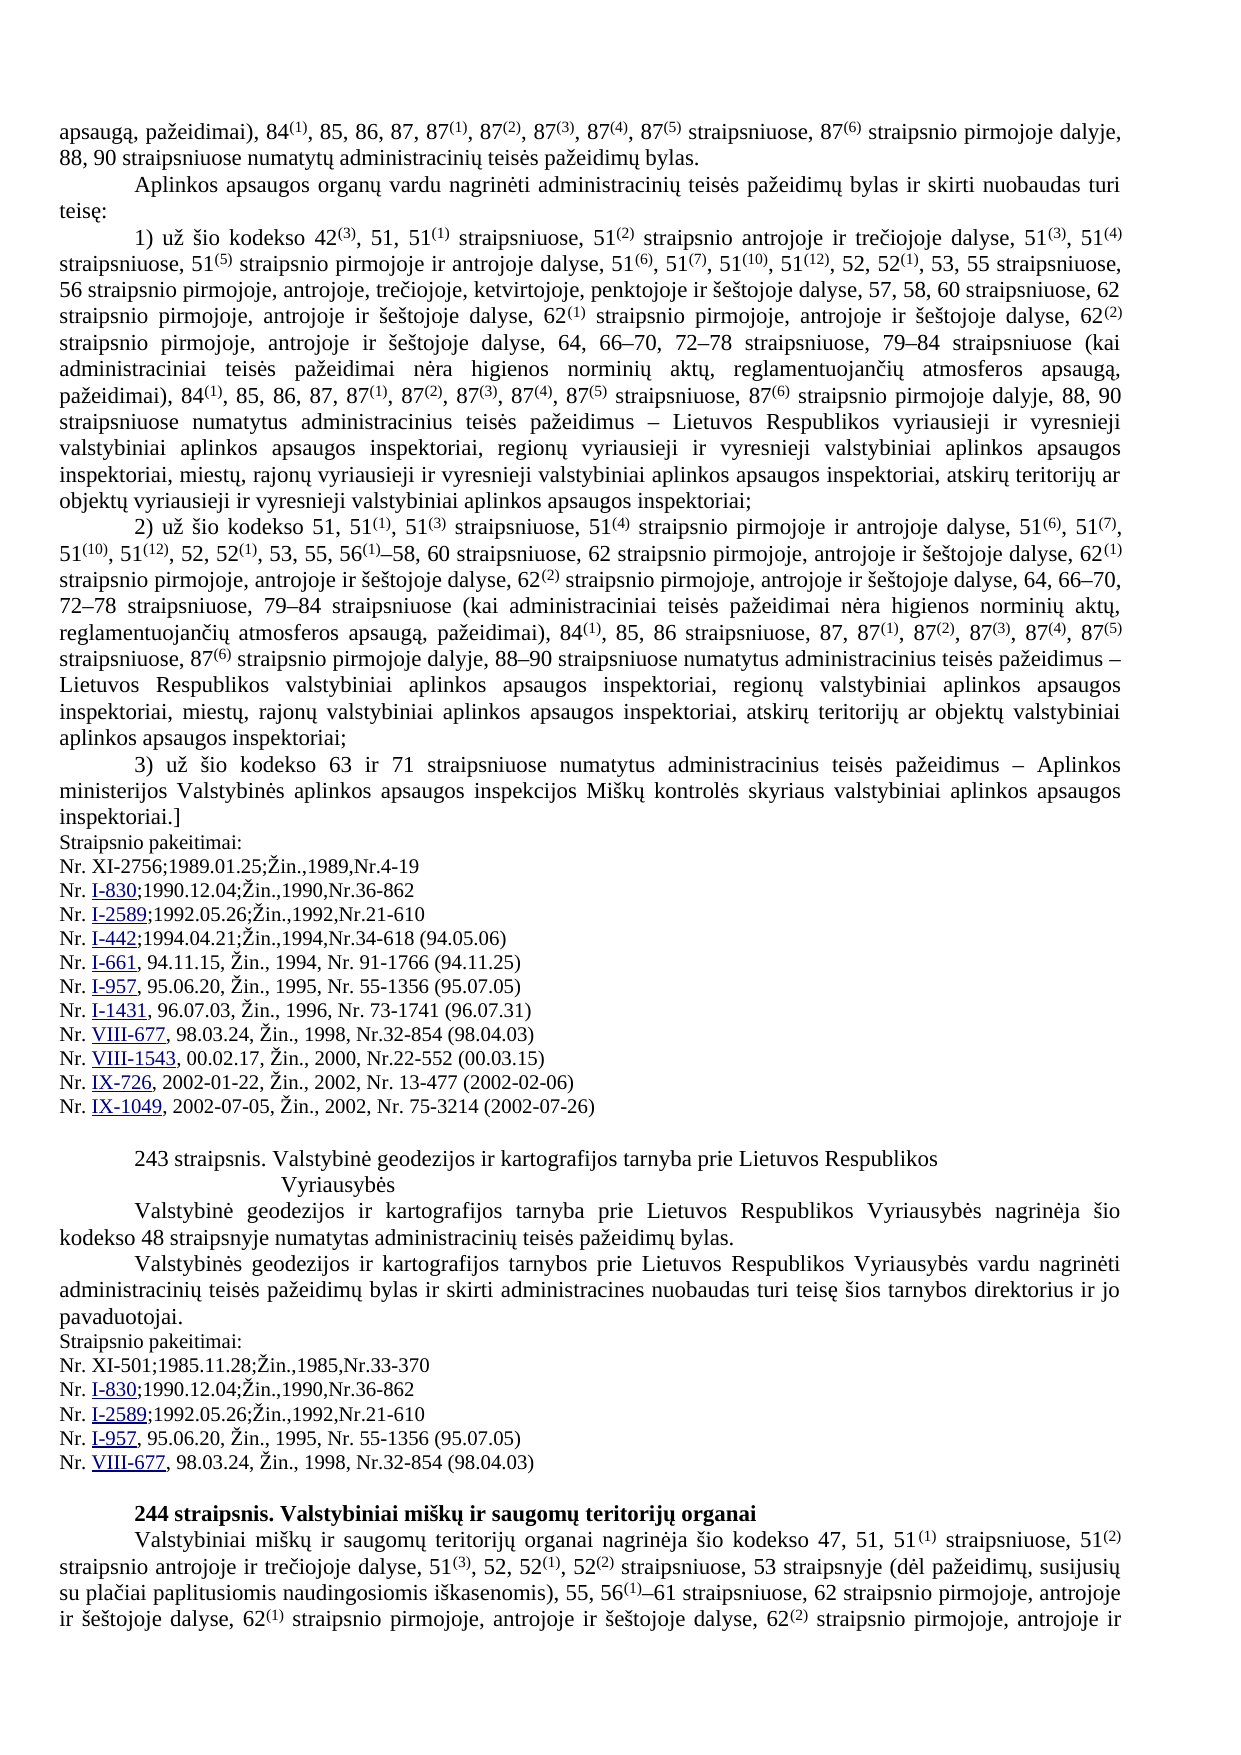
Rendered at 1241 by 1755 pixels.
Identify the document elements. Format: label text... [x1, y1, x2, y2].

text Nr. I-661, 94.11.15, Žin., 1994, Nr. 91-1766 (94.11.25) [59, 950, 1122, 974]
text Straipsnio pakeitimai: [59, 1329, 1122, 1353]
text Nr. I-830;1990.12.04;Žin.,1990,Nr.36-862 [59, 1377, 1122, 1401]
text Nr. I-830;1990.12.04;Žin.,1990,Nr.36-862 [59, 878, 1122, 902]
text Nr. I-1431, 96.07.03, Žin., 1996, Nr. 73-1741 (96.07.31) [59, 998, 1122, 1022]
text 1) už šio kodekso 42(3), 51, 51(1) straipsniuose, 51(2) straipsnio antrojoje ir trečiojoje dalyse, 51(3), 51(4) straipsniuose, 51(5) straipsnio pirmojoje ir antrojoje dalyse, 51(6), 51(7), 51(10), 51(12), 52, 52(1), 53, 55 straipsniuose, 56 straipsnio pirmojoje, antrojoje, trečiojoje, ketvirtojoje, penktojoje ir šeštojoje dalyse, 57, 58, 60 straipsniuose, 62 straipsnio pirmojoje, antrojoje ir šeštojoje dalyse, 62(1) straipsnio pirmojoje, antrojoje ir šeštojoje dalyse, 62(2) straipsnio pirmojoje, antrojoje ir šeštojoje dalyse, 64, 66–70, 72–78 straipsniuose, 79–84 straipsniuose (kai administraciniai teisės pažeidimai nėra higienos norminių aktų, reglamentuojančių atmosferos apsaugą, pažeidimai), 84(1), 85, 86, 87, 87(1), 87(2), 87(3), 87(4), 87(5) straipsniuose, 87(6) straipsnio pirmojoje dalyje, 88, 90 straipsniuose numatytus administracinius teisės pažeidimus – Lietuvos Respublikos vyriausieji ir vyresnieji valstybiniai aplinkos apsaugos inspektoriai, regionų vyriausieji ir vyresnieji valstybiniai aplinkos apsaugos inspektoriai, miestų, rajonų vyriausieji ir vyresnieji valstybiniai aplinkos apsaugos inspektoriai, atskirų teritorijų ar objektų vyriausieji ir vyresnieji valstybiniai aplinkos apsaugos inspektoriai; [59, 223, 1122, 513]
text Nr. IX-726, 2002-01-22, Žin., 2002, Nr. 13-477 (2002-02-06) [59, 1070, 1122, 1094]
text Aplinkos apsaugos organų vardu nagrinėti administracinių teisės pažeidimų bylas ir skirti nuobaudas turi teisę: [59, 171, 1122, 223]
text Vyriausybės [281, 1171, 1122, 1197]
text Nr. I-2589;1992.05.26;Žin.,1992,Nr.21-610 [59, 1401, 1122, 1426]
text Nr. VIII-677, 98.03.24, Žin., 1998, Nr.32-854 (98.04.03) [59, 1022, 1122, 1046]
text Straipsnio pakeitimai: [59, 830, 1122, 854]
text Nr. I-2589;1992.05.26;Žin.,1992,Nr.21-610 [59, 902, 1122, 926]
text 3) už šio kodekso 63 ir 71 straipsniuose numatytus administracinius teisės pažeidimus – Aplinkos ministerijos Valstybinės aplinkos apsaugos inspekcijos Miškų kontrolės skyriaus valstybiniai aplinkos apsaugos inspektoriai.] [59, 751, 1122, 830]
text 2) už šio kodekso 51, 51(1), 51(3) straipsniuose, 51(4) straipsnio pirmojoje ir antrojoje dalyse, 51(6), 51(7), 51(10), 51(12), 52, 52(1), 53, 55, 56(1)–58, 60 straipsniuose, 62 straipsnio pirmojoje, antrojoje ir šeštojoje dalyse, 62(1) straipsnio pirmojoje, antrojoje ir šeštojoje dalyse, 62(2) straipsnio pirmojoje, antrojoje ir šeštojoje dalyse, 64, 66–70, 72–78 straipsniuose, 79–84 straipsniuose (kai administraciniai teisės pažeidimai nėra higienos norminių aktų, reglamentuojančių atmosferos apsaugą, pažeidimai), 84(1), 85, 86 straipsniuose, 87, 87(1), 87(2), 87(3), 87(4), 87(5) straipsniuose, 87(6) straipsnio pirmojoje dalyje, 88–90 straipsniuose numatytus administracinius teisės pažeidimus – Lietuvos Respublikos valstybiniai aplinkos apsaugos inspektoriai, regionų valstybiniai aplinkos apsaugos inspektoriai, miestų, rajonų valstybiniai aplinkos apsaugos inspektoriai, atskirų teritorijų ar objektų valstybiniai aplinkos apsaugos inspektoriai; [59, 513, 1122, 751]
text Valstybinės geodezijos ir kartografijos tarnybos prie Lietuvos Respublikos Vyriausybės vardu nagrinėti administracinių teisės pažeidimų bylas ir skirti administracines nuobaudas turi teisę šios tarnybos direktorius ir jo pavaduotojai. [59, 1250, 1122, 1329]
text Valstybiniai miškų ir saugomų teritorijų organai nagrinėja šio kodekso 47, 51, 51(1) straipsniuose, 51(2) straipsnio antrojoje ir trečiojoje dalyse, 51(3), 52, 52(1), 52(2) straipsniuose, 53 straipsnyje (dėl pažeidimų, susijusių su plačiai paplitusiomis naudingosiomis iškasenomis), 55, 56(1)–61 straipsniuose, 62 straipsnio pirmojoje, antrojoje ir šeštojoje dalyse, 62(1) straipsnio pirmojoje, antrojoje ir šeštojoje dalyse, 62(2) straipsnio pirmojoje, antrojoje ir [59, 1526, 1121, 1632]
text Nr. I-957, 95.06.20, Žin., 1995, Nr. 55-1356 (95.07.05) [59, 974, 1122, 998]
text 243 straipsnis. Valstybinė geodezijos ir kartografijos tarnyba prie Lietuvos Respublikos [134, 1145, 1122, 1171]
text Nr. I-442;1994.04.21;Žin.,1994,Nr.34-618 (94.05.06) [59, 926, 1122, 950]
text Nr. VIII-677, 98.03.24, Žin., 1998, Nr.32-854 (98.04.03) [59, 1449, 1122, 1474]
text Nr. XI-501;1985.11.28;Žin.,1985,Nr.33-370 [59, 1353, 1122, 1377]
text apsaugą, pažeidimai), 84(1), 85, 86, 87, 87(1), 87(2), 87(3), 87(4), 87(5) straipsniuose, 87(6) straipsnio pirmojoje dalyje, 88, 90 straipsniuose numatytų administracinių teisės pažeidimų bylas. [59, 118, 1122, 171]
text Nr. I-957, 95.06.20, Žin., 1995, Nr. 55-1356 (95.07.05) [59, 1426, 1122, 1449]
text Valstybinė geodezijos ir kartografijos tarnyba prie Lietuvos Respublikos Vyriausybės nagrinėja šio kodekso 48 straipsnyje numatytas administracinių teisės pažeidimų bylas. [59, 1197, 1122, 1250]
text Nr. XI-2756;1989.01.25;Žin.,1989,Nr.4-19 [59, 854, 1122, 878]
text Nr. IX-1049, 2002-07-05, Žin., 2002, Nr. 75-3214 (2002-07-26) [59, 1094, 1122, 1118]
text 244 straipsnis. Valstybiniai miškų ir saugomų teritorijų organai [59, 1500, 1121, 1526]
text Nr. VIII-1543, 00.02.17, Žin., 2000, Nr.22-552 (00.03.15) [59, 1046, 1122, 1070]
